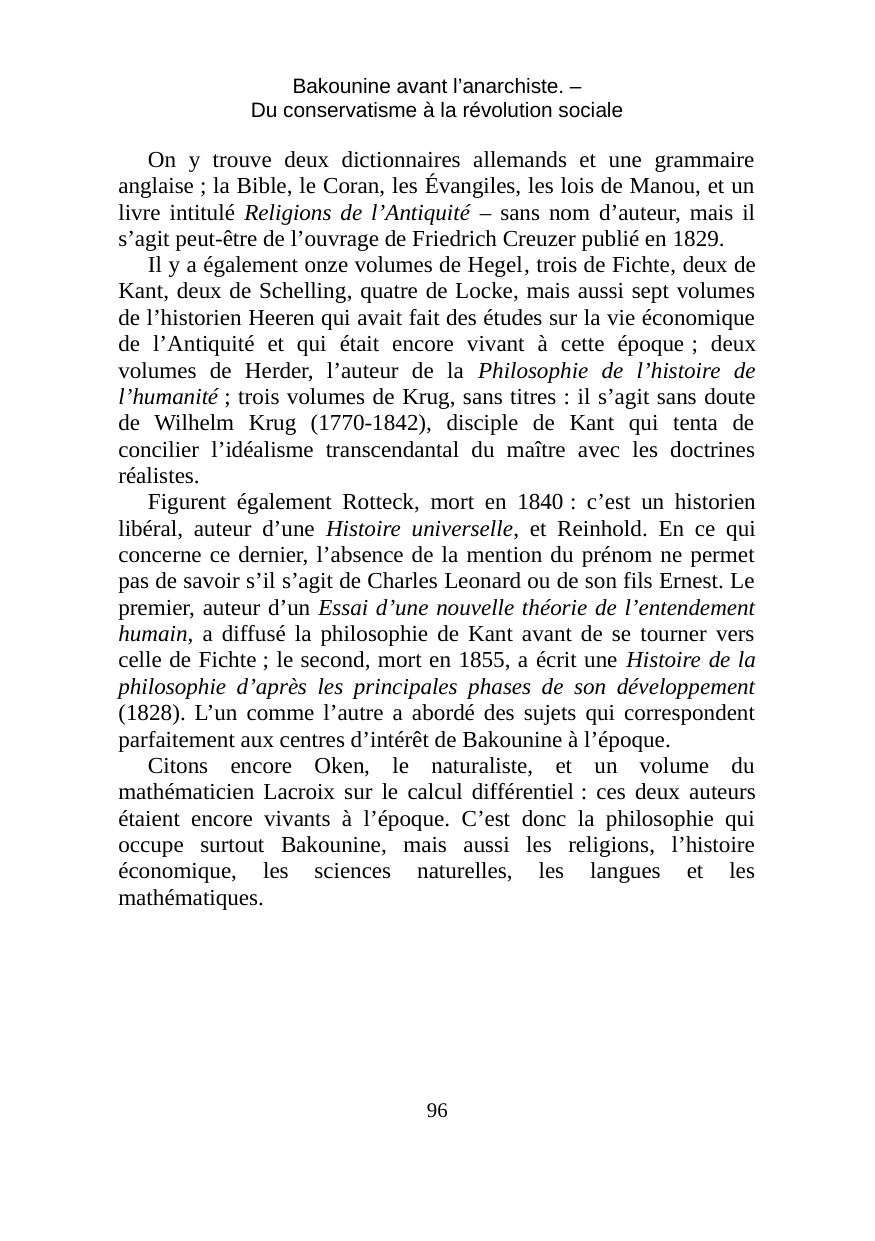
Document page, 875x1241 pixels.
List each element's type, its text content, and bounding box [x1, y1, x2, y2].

text Figurent également Rotteck, mort en 1840 : c’est un historien libéral, auteur d’une Histoire universelle, et Reinhold. En ce qui concerne ce dernier, l’absence de la mention du prénom ne permet pas de savoir s’il s’agit de Charles Leonard ou de son fils Ernest. Le premier, auteur d’un Essai d’une nouvelle théorie de l’entendement humain, a diffusé la philosophie de Kant avant de se tourner vers celle de Fichte ; le second, mort en 1855, a écrit une Histoire de la philosophie d’après les principales phases de son développement (1828). L’un comme l’autre a abordé des sujets qui correspondent parfaitement aux centres d’intérêt de Bakounine à l’époque. [118, 488, 756, 752]
text On y trouve deux dictionnaires allemands et une grammaire anglaise ; la Bible, le Coran, les Évangiles, les lois de Manou, et un livre intitulé Religions de l’Antiquité – sans nom d’auteur, mais il s’agit peut-être de l’ouvrage de Friedrich Creuzer publié en 1829. [118, 146, 756, 251]
text Il y a également onze volumes de Hegel, trois de Fichte, deux de Kant, deux de Schelling, quatre de Locke, mais aussi sept volumes de l’historien Heeren qui avait fait des études sur la vie économique de l’Antiquité et qui était encore vivant à cette époque ; deux volumes de Herder, l’auteur de la Philosophie de l’histoire de l’humanité ; trois volumes de Krug, sans titres : il s’agit sans doute de Wilhelm Krug (1770-1842), disciple de Kant qui tenta de concilier l’idéalisme transcendantal du maître avec les doctrines réalistes. [118, 251, 756, 488]
text Citons encore Oken, le naturaliste, et un volume du mathématicien Lacroix sur le calcul différentiel : ces deux auteurs étaient encore vivants à l’époque. C’est donc la philosophie qui occupe surtout Bakounine, mais aussi les religions, l’histoire économique, les sciences naturelles, les langues et les mathématiques. [118, 752, 756, 910]
